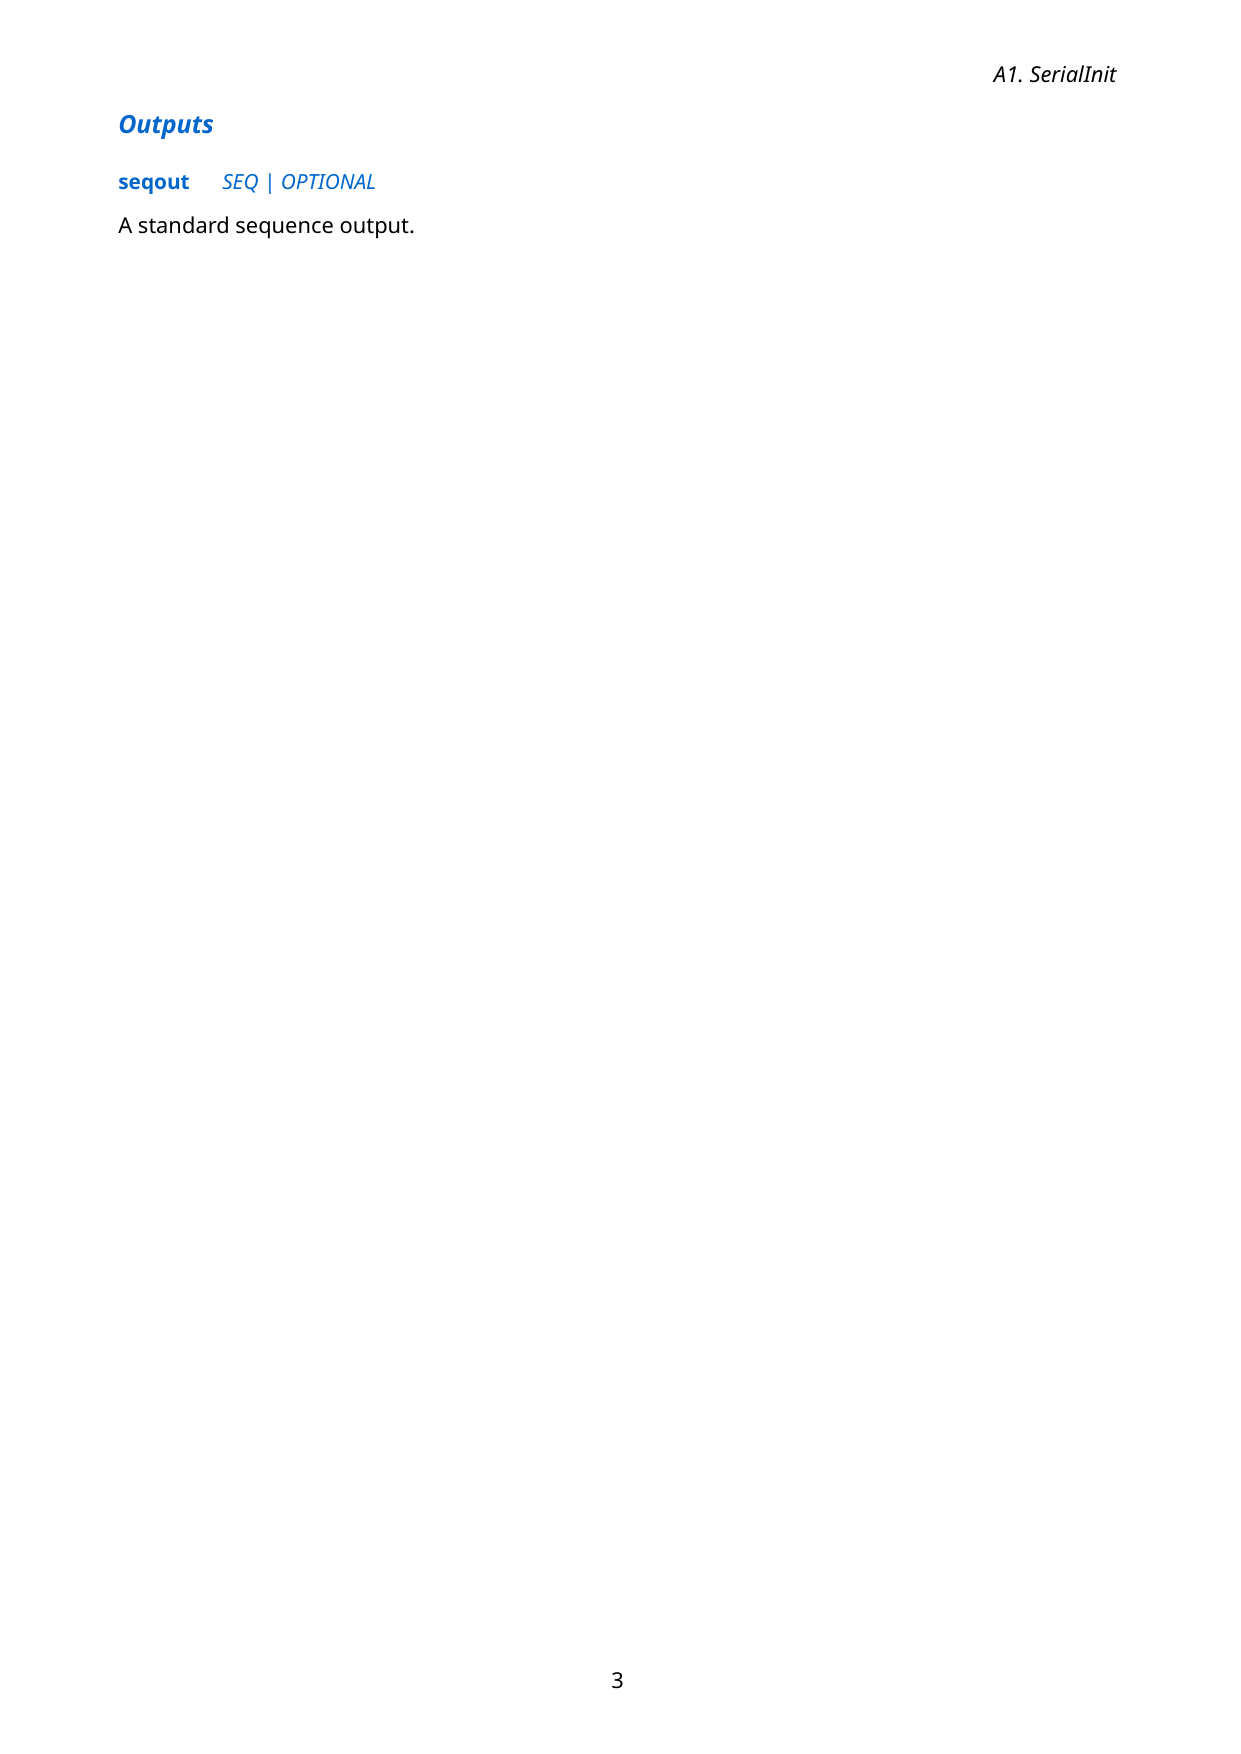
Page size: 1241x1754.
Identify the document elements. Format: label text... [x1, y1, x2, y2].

text A standard sequence output. [118, 210, 1122, 240]
subtitle seqout SEQ | OPTIONAL [118, 167, 1122, 196]
subtitle Outputs [118, 107, 1122, 141]
